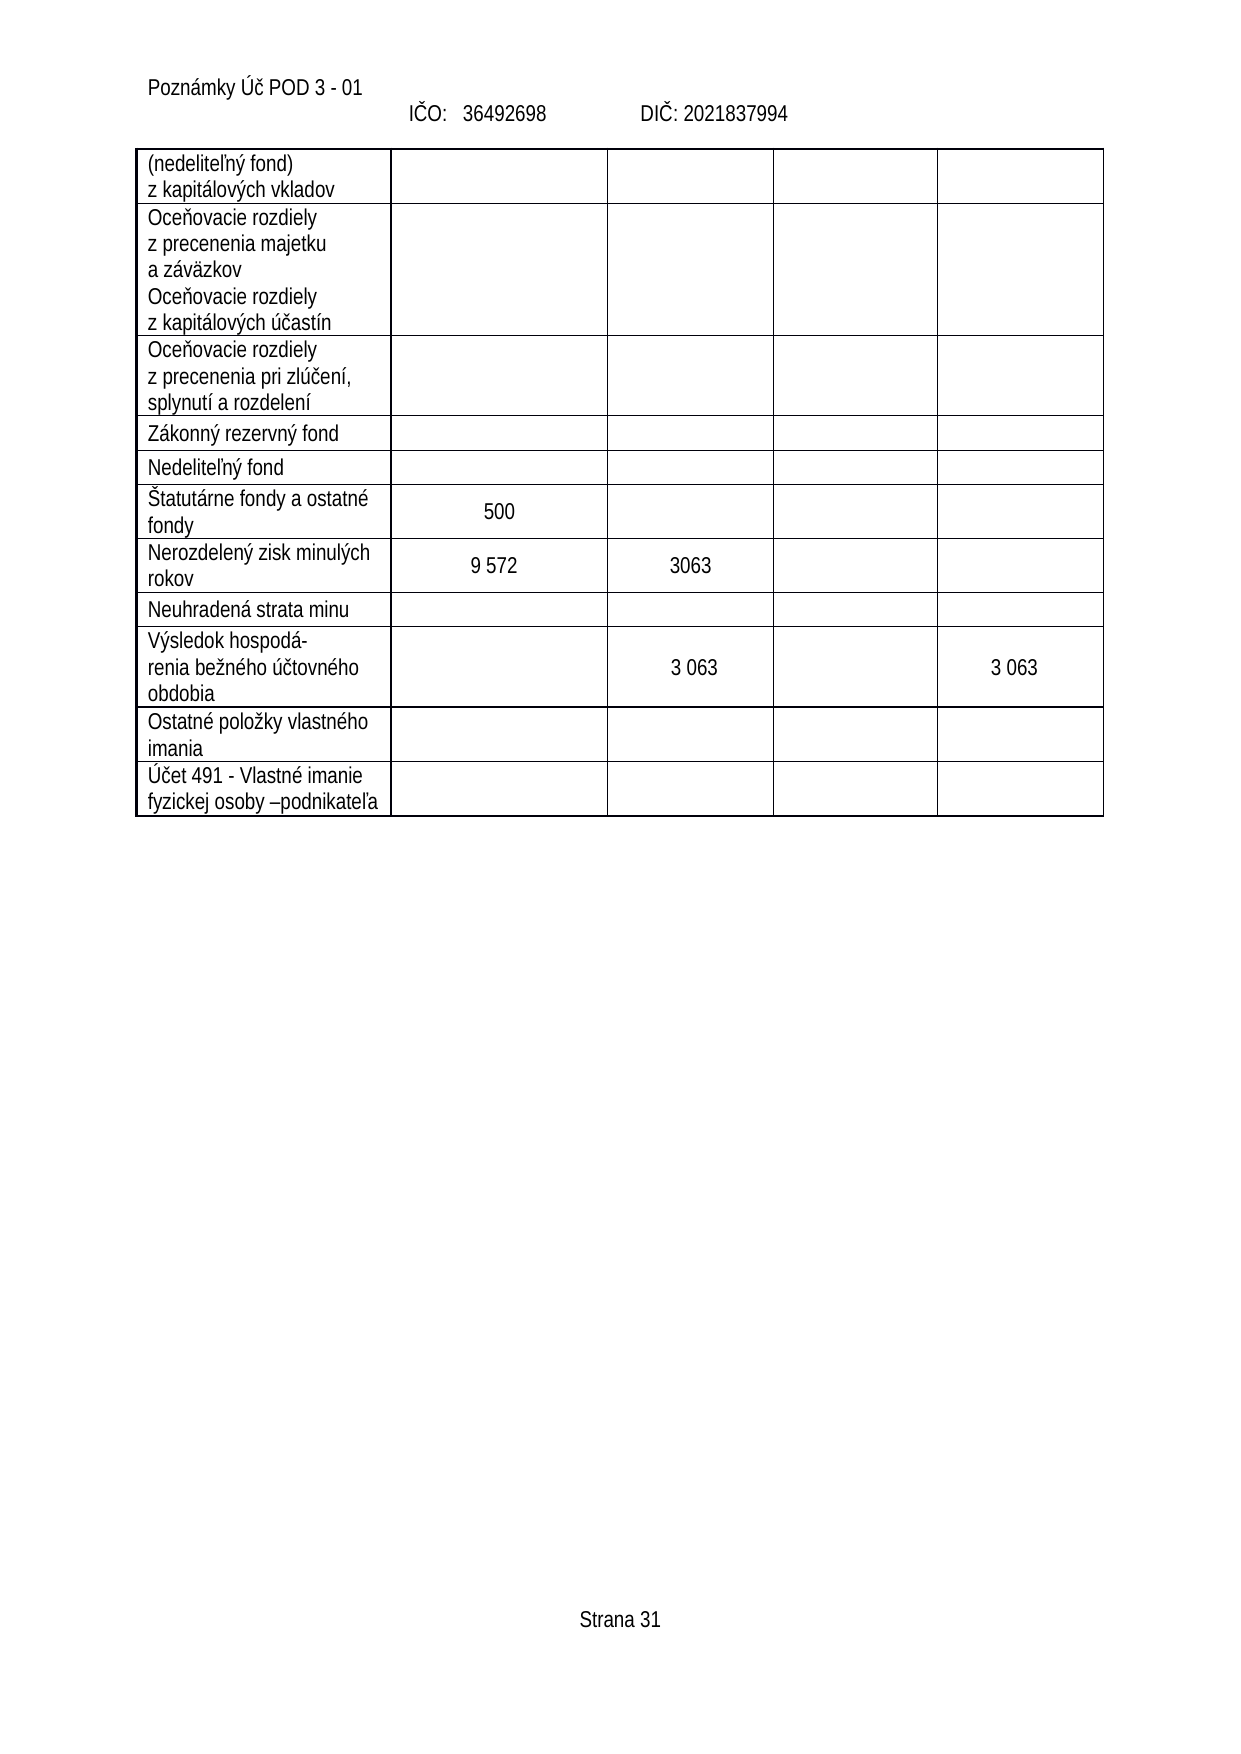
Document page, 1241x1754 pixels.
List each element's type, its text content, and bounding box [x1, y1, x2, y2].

table_cell (nedeliteľný fond) z kapitálových vkladov [138, 150, 390, 202]
table_cell [392, 708, 607, 761]
table_cell [774, 416, 937, 450]
table_cell [608, 708, 773, 761]
table_cell [774, 762, 937, 815]
table_cell [392, 336, 607, 415]
table_cell Neuhradená strata minu [138, 593, 390, 626]
table_cell [938, 708, 1103, 761]
table_cell Oceňovacie rozdiely z kapitálových účastín [138, 283, 390, 335]
table_cell [938, 539, 1103, 592]
table_cell [938, 283, 1103, 335]
table_cell [774, 485, 937, 538]
table_cell [392, 627, 607, 706]
table_cell 500 [392, 485, 607, 538]
table_cell [938, 451, 1103, 484]
table_cell [938, 204, 1103, 283]
table_cell Oceňovacie rozdiely z precenenia majetku a záväzkov [138, 204, 390, 283]
table_cell [774, 539, 937, 592]
table_cell [392, 416, 607, 450]
table_cell Nedeliteľný fond [138, 451, 390, 484]
table_cell [938, 762, 1103, 815]
table_cell [392, 762, 607, 815]
table_cell [608, 451, 773, 484]
table_cell [392, 150, 607, 202]
table_cell Nerozdelený zisk minulých rokov [138, 539, 390, 592]
table_cell [608, 336, 773, 415]
table_cell [392, 593, 607, 626]
table_cell [774, 627, 937, 706]
table_cell [938, 485, 1103, 538]
table_cell Zákonný rezervný fond [138, 416, 390, 450]
table_cell [938, 416, 1103, 450]
table_cell 9 572 [392, 539, 607, 592]
table_cell [774, 593, 937, 626]
table_cell Ostatné položky vlastného imania [138, 708, 390, 761]
table_cell 3 063 [608, 627, 773, 706]
table_cell [608, 283, 773, 335]
table_cell 3 063 [938, 627, 1103, 706]
table_cell [774, 204, 937, 283]
table_cell 3063 [608, 539, 773, 592]
table_cell Oceňovacie rozdiely z precenenia pri zlúčení, splynutí a rozdelení [138, 336, 390, 415]
table_cell [938, 150, 1103, 202]
table_cell [608, 204, 773, 283]
table_cell [608, 762, 773, 815]
table_cell [392, 283, 607, 335]
table_cell Štatutárne fondy a ostatné fondy [138, 485, 390, 538]
table_cell Výsledok hospodá-renia bežného účtovného obdobia [138, 627, 390, 706]
table_cell [608, 416, 773, 450]
table_cell [774, 451, 937, 484]
table_cell [938, 593, 1103, 626]
table_cell [774, 283, 937, 335]
table_cell [608, 593, 773, 626]
table_cell Účet 491 - Vlastné imanie fyzickej osoby –podnikateľa [138, 762, 390, 815]
table_cell [938, 336, 1103, 415]
table_cell [774, 150, 937, 202]
table_cell [774, 708, 937, 761]
table_cell [608, 485, 773, 538]
table_cell [608, 150, 773, 202]
table_cell [392, 451, 607, 484]
table_cell [774, 336, 937, 415]
table_cell [392, 204, 607, 283]
